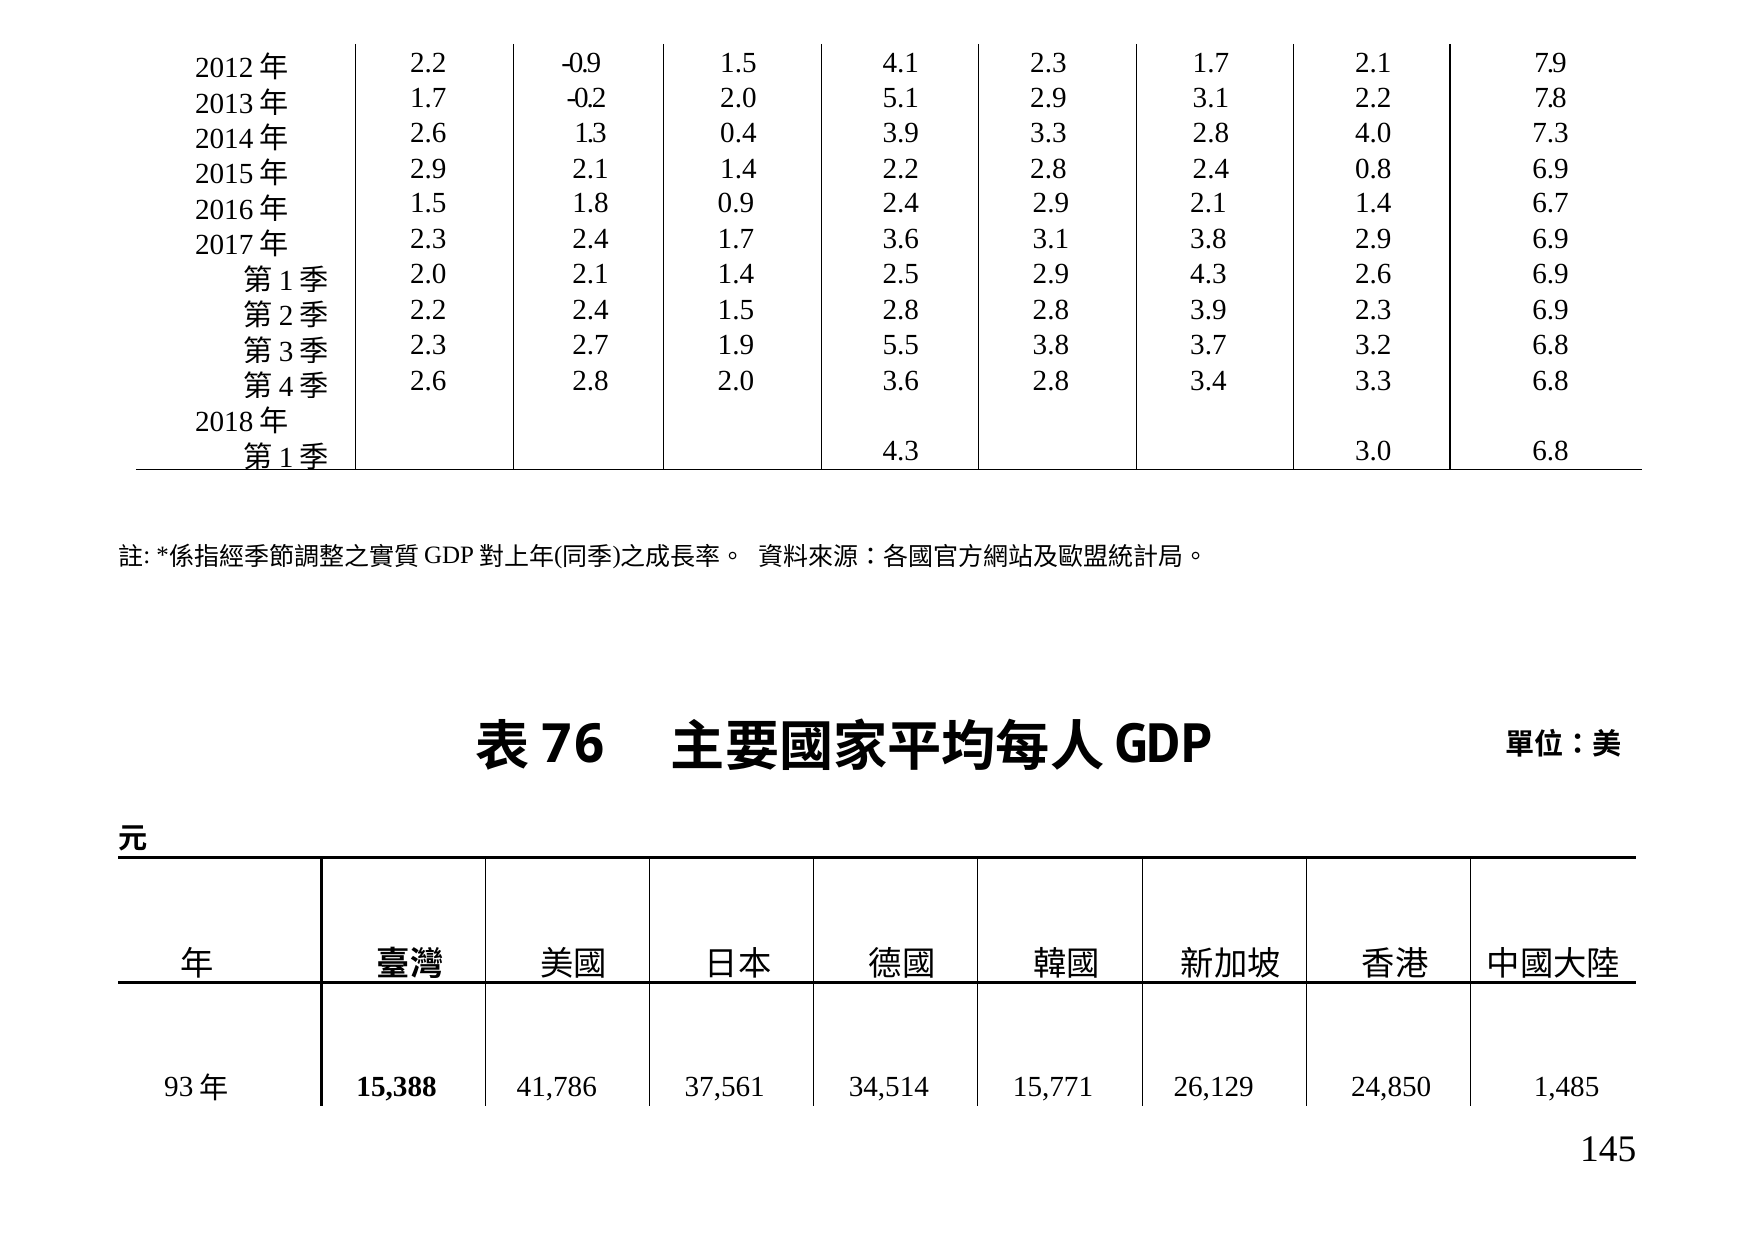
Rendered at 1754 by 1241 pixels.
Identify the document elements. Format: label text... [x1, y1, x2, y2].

table_cell [356, 398, 513, 433]
table_cell 3.9 [1137, 292, 1293, 327]
table_cell 2.2 [822, 150, 978, 186]
subtitle 表76 主要國家平均每人GDP 單位：美元 [118, 669, 1636, 856]
table_cell 1.5 [356, 186, 513, 221]
table_cell 24,850 [1307, 984, 1470, 1106]
table_cell 4.3 [822, 434, 978, 469]
table_cell 0.8 [1294, 150, 1449, 186]
table_cell 41,786 [486, 984, 649, 1106]
table_cell 2.6 [356, 363, 513, 398]
table_header 新加坡 [1143, 859, 1306, 981]
table_cell 2.4 [514, 292, 663, 327]
table_cell 1,485 [1471, 984, 1636, 1106]
table_cell 2014年 [136, 115, 355, 150]
table_cell 26,129 [1143, 984, 1306, 1106]
table_cell 3.0 [1294, 434, 1449, 469]
table_cell 2015年 [136, 150, 355, 186]
table_cell 93年 [118, 984, 320, 1106]
table_cell 6.8 [1451, 363, 1642, 398]
table_cell 4.0 [1294, 115, 1449, 150]
table_cell [1137, 398, 1293, 433]
table_header 德國 [814, 859, 977, 981]
table_cell 3.6 [822, 363, 978, 398]
table_cell 2.2 [356, 292, 513, 327]
table_cell 7.3 [1451, 115, 1642, 150]
table_cell 2.4 [514, 221, 663, 256]
table_cell [664, 434, 821, 469]
table_cell 2017年 [136, 221, 355, 256]
table_cell 2018年 [136, 398, 355, 433]
table_cell 2.2 [356, 44, 513, 79]
table_cell 第1季 [136, 256, 355, 292]
table_cell 1.5 [664, 44, 821, 79]
table_cell 2.8 [822, 292, 978, 327]
table_cell [1294, 398, 1449, 433]
table_cell 2.0 [664, 363, 821, 398]
table_cell 第3季 [136, 327, 355, 363]
table_cell 1.7 [664, 221, 821, 256]
table_cell 3.4 [1137, 363, 1293, 398]
table_header 香港 [1307, 859, 1470, 981]
table_header 中國大陸 [1471, 859, 1636, 981]
table_cell 2.0 [664, 79, 821, 115]
table_cell 2.1 [1294, 44, 1449, 79]
table_cell 第2季 [136, 292, 355, 327]
table_cell [979, 398, 1136, 433]
table_cell 2.8 [1137, 115, 1293, 150]
table_cell 2.9 [979, 186, 1136, 221]
table_cell 2.4 [1137, 150, 1293, 186]
table_cell 2.1 [514, 256, 663, 292]
table_cell 2.6 [356, 115, 513, 150]
table_header 韓國 [978, 859, 1142, 981]
table_cell [356, 434, 513, 469]
table_cell 0.4 [664, 115, 821, 150]
table_header 臺灣 [323, 859, 485, 981]
table_cell 2.3 [979, 44, 1136, 79]
table_cell 2.9 [1294, 221, 1449, 256]
table_header 美國 [486, 859, 649, 981]
table_cell 2.3 [356, 327, 513, 363]
table_cell 2.8 [979, 363, 1136, 398]
table_cell 3.1 [1137, 79, 1293, 115]
table_cell -0.2 [514, 79, 663, 115]
table_cell 3.3 [979, 115, 1136, 150]
table_cell 2.9 [979, 79, 1136, 115]
table_cell 34,514 [814, 984, 977, 1106]
table_cell 6.9 [1451, 221, 1642, 256]
table_cell 6.7 [1451, 186, 1642, 221]
table_cell 7.8 [1451, 79, 1642, 115]
table_cell -0.9 [514, 44, 663, 79]
table_cell 5.5 [822, 327, 978, 363]
table_cell 2013年 [136, 79, 355, 115]
table_cell 6.8 [1451, 327, 1642, 363]
table_cell 2.1 [514, 150, 663, 186]
table_cell 6.9 [1451, 292, 1642, 327]
table_header 年 [118, 859, 320, 981]
table_cell 第4季 [136, 363, 355, 398]
table_header 日本 [650, 859, 813, 981]
table_cell 2.8 [514, 363, 663, 398]
table_cell 1.5 [664, 292, 821, 327]
table_cell 6.8 [1451, 434, 1642, 469]
table_cell [514, 398, 663, 433]
table_cell [979, 434, 1136, 469]
table_cell 2.9 [356, 150, 513, 186]
table_cell 15,388 [323, 984, 485, 1106]
table_cell 2.9 [979, 256, 1136, 292]
table_cell 2.5 [822, 256, 978, 292]
table_cell 2.8 [979, 292, 1136, 327]
table_cell 2.8 [979, 150, 1136, 186]
table_cell 3.8 [979, 327, 1136, 363]
table_cell 3.7 [1137, 327, 1293, 363]
table_cell 2.1 [1137, 186, 1293, 221]
table_cell [514, 434, 663, 469]
table_cell 4.1 [822, 44, 978, 79]
table_cell 2.6 [1294, 256, 1449, 292]
table_cell 1.4 [1294, 186, 1449, 221]
table_cell 1.7 [1137, 44, 1293, 79]
table_cell 第1季 [136, 434, 355, 469]
table_cell 37,561 [650, 984, 813, 1106]
table_cell 15,771 [978, 984, 1142, 1106]
table_cell 3.9 [822, 115, 978, 150]
table_cell 2.3 [356, 221, 513, 256]
text 註: *係指經季節調整之實質GDP對上年(同季)之成長率。 資料來源：各國官方網站及歐盟統計局。 [118, 481, 1636, 606]
table_cell 1.8 [514, 186, 663, 221]
table_cell 4.3 [1137, 256, 1293, 292]
table_cell 1.4 [664, 256, 821, 292]
table_cell 1.9 [664, 327, 821, 363]
table_cell 3.6 [822, 221, 978, 256]
table_cell 2012年 [136, 44, 355, 79]
table_cell 1.7 [356, 79, 513, 115]
table_cell [1137, 434, 1293, 469]
table_cell [664, 398, 821, 433]
table_cell 5.1 [822, 79, 978, 115]
table_cell 3.8 [1137, 221, 1293, 256]
table_cell [822, 398, 978, 433]
table_cell 6.9 [1451, 256, 1642, 292]
table_cell 0.9 [664, 186, 821, 221]
table_cell 2.7 [514, 327, 663, 363]
table_cell 3.2 [1294, 327, 1449, 363]
table_cell 2.0 [356, 256, 513, 292]
table_cell 2.3 [1294, 292, 1449, 327]
table_cell 7.9 [1451, 44, 1642, 79]
table_cell 3.1 [979, 221, 1136, 256]
table_cell 1.4 [664, 150, 821, 186]
table_cell 3.3 [1294, 363, 1449, 398]
table_cell [1451, 398, 1642, 433]
table_cell 2.2 [1294, 79, 1449, 115]
table_cell 1.3 [514, 115, 663, 150]
table_cell 2016年 [136, 186, 355, 221]
table_cell 2.4 [822, 186, 978, 221]
table_cell 6.9 [1451, 150, 1642, 186]
